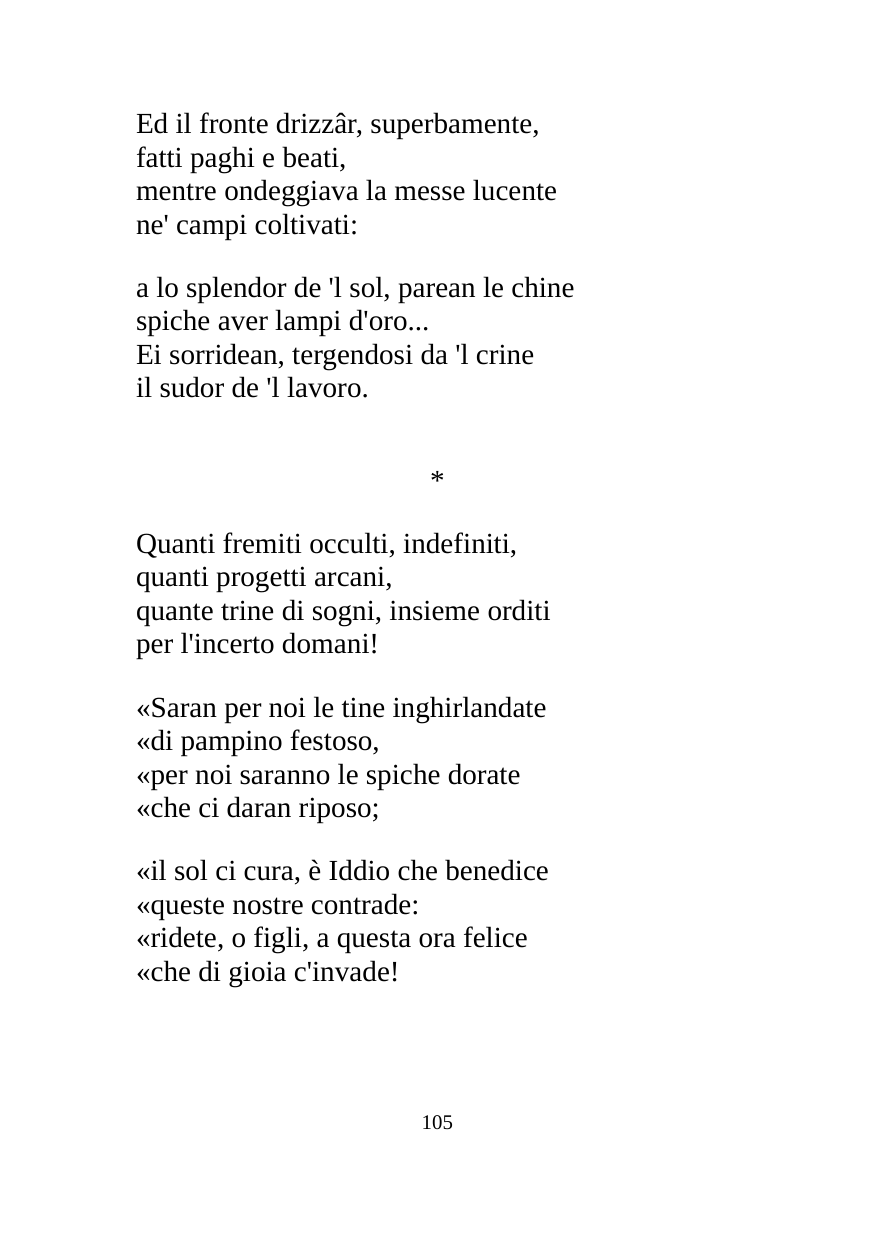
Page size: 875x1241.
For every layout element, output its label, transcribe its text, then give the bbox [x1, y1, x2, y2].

text Ed il fronte drizzâr, superbamente, fatti paghi e beati, mentre ondeggiava la messe lucente ne' campi coltivati: [136, 106, 768, 240]
text Quanti fremiti occulti, indefiniti, quanti progetti arcani, quante trine di sogni, insieme orditi per l'incerto domani! [136, 526, 768, 660]
text «Saran per noi le tine inghirlandate «di pampino festoso, «per noi saranno le spiche dorate «che ci daran riposo; [136, 690, 768, 824]
text * [106, 463, 768, 497]
text a lo splendor de 'l sol, parean le chine spiche aver lampi d'oro... Ei sorridean, tergendosi da 'l crine il sudor de 'l lavoro. [136, 270, 768, 404]
text «il sol ci cura, è Iddio che benedice «queste nostre contrade: «ridete, o figli, a questa ora felice «che di gioia c'invade! [136, 853, 768, 987]
